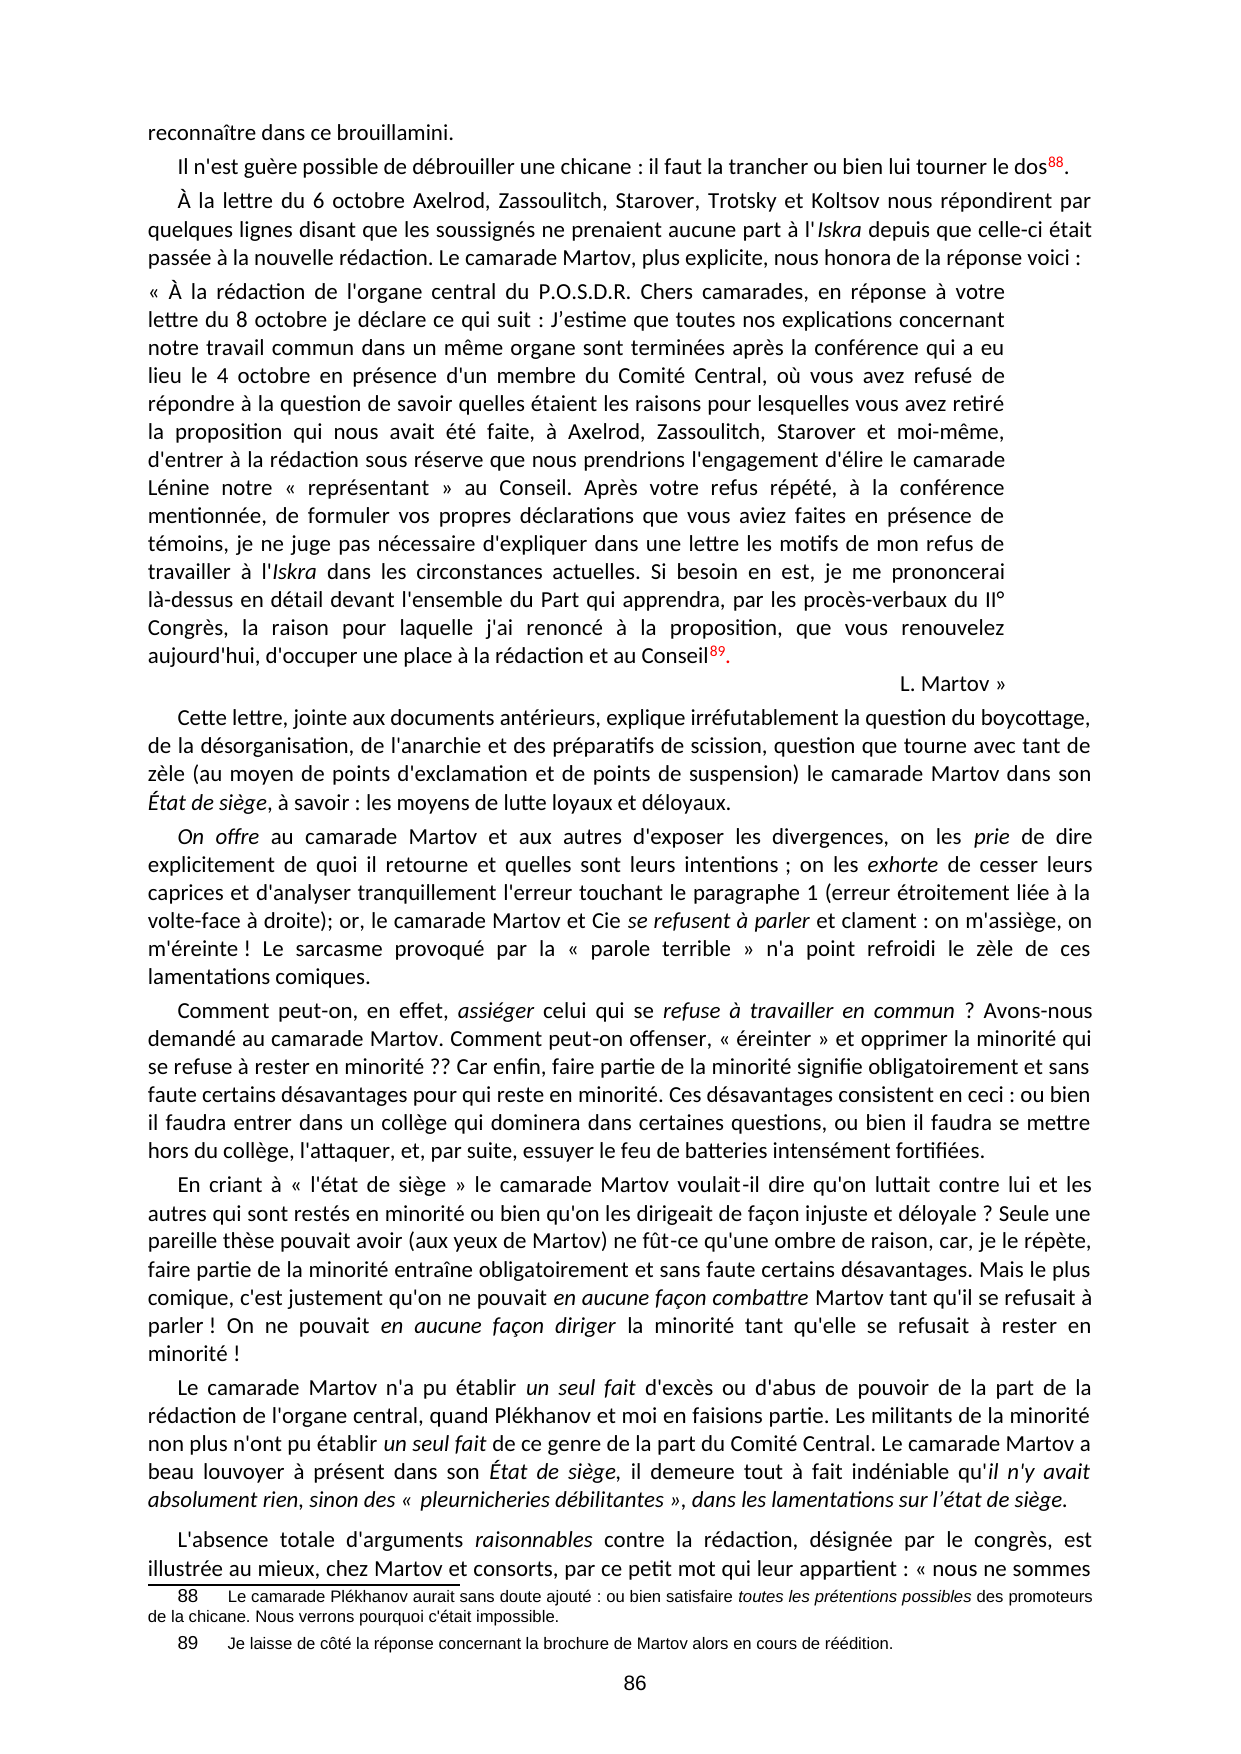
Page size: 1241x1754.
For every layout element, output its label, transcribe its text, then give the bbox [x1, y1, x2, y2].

text L'absence totale d'arguments raisonnables contre la rédaction, désignée par le congrès, est illustrée au mieux, chez Martov et consorts, par ce petit mot qui leur appartient : « nous ne sommes [148, 1526, 1093, 1582]
text L. Martov » [266, 669, 1006, 697]
text « À la rédaction de l'organe central du P.O.S.D.R. Chers camarades, en réponse à votre lettre du 8 octobre je déclare ce qui suit : J’estime que toutes nos explications concernant notre travail commun dans un même organe sont terminées après la conférence qui a eu lieu le 4 octobre en présence d'un membre du Comité Central, où vous avez refusé de répondre à la question de savoir quelles étaient les raisons pour lesquelles vous avez retiré la proposition qui nous avait été faite, à Axelrod, Zassoulitch, Starover et moi-même, d'entrer à la rédaction sous réserve que nous prendrions l'engagement d'élire le camarade Lénine notre « représentant » au Conseil. Après votre refus répété, à la conférence mentionnée, de formuler vos propres déclarations que vous aviez faites en présence de témoins, je ne juge pas nécessaire d'expliquer dans une lettre les motifs de mon refus de travailler à l'Iskra dans les circonstances actuelles. Si besoin en est, je me prononcerai là‑dessus en détail devant l'ensemble du Part qui apprendra, par les procès-verbaux du II° Congrès, la raison pour laquelle j'ai renoncé à la proposition, que vous renouvelez aujourd'hui, d'occuper une place à la rédaction et au Conseil. [148, 277, 1006, 669]
text Comment peut‑on, en effet, assiéger celui qui se refuse à travailler en commun ? Avons‑nous demandé au camarade Martov. Comment peut‑on offenser, « éreinter » et opprimer la minorité qui se refuse à rester en minorité ?? Car enfin, faire partie de la minorité signifie obligatoirement et sans faute certains désavantages pour qui reste en minorité. Ces désavantages consistent en ceci : ou bien il faudra entrer dans un collège qui dominera dans certaines questions, ou bien il faudra se mettre hors du collège, l'attaquer, et, par suite, essuyer le feu de batteries intensément fortifiées. [148, 996, 1093, 1164]
text reconnaître dans ce brouillamini. [148, 118, 1093, 146]
text Il n'est guère possible de débrouiller une chicane : il faut la trancher ou bien lui tourner le dos. [148, 152, 1093, 180]
text En criant à « l'état de siège » le camarade Martov voulait‑il dire qu'on luttait contre lui et les autres qui sont restés en minorité ou bien qu'on les dirigeait de façon injuste et déloyale ? Seule une pareille thèse pouvait avoir (aux yeux de Martov) ne fût‑ce qu'une ombre de raison, car, je le répète, faire partie de la minorité entraîne obligatoirement et sans faute certains désavantages. Mais le plus comique, c'est justement qu'on ne pouvait en aucune façon combattre Martov tant qu'il se refusait à parler ! On ne pouvait en aucune façon diriger la minorité tant qu'elle se refusait à rester en minorité ! [148, 1171, 1093, 1367]
text On offre au camarade Martov et aux autres d'exposer les divergences, on les prie de dire explicitement de quoi il retourne et quelles sont leurs intentions ; on les exhorte de cesser leurs caprices et d'analyser tranquillement l'erreur touchant le paragraphe 1 (erreur étroitement liée à la volte‑face à droite); or, le camarade Martov et Cie se refusent à parler et clament : on m'assiège, on m'éreinte ! Le sarcasme provoqué par la « parole terrible » n'a point refroidi le zèle de ces lamentations comiques. [148, 822, 1093, 990]
text Le camarade Martov n'a pu établir un seul fait d'excès ou d'abus de pouvoir de la part de la rédaction de l'organe central, quand Plékhanov et moi en faisions partie. Les militants de la minorité non plus n'ont pu établir un seul fait de ce genre de la part du Comité Central. Le camarade Martov a beau louvoyer à présent dans son État de siège, il demeure tout à fait indéniable qu'il n'y avait absolument rien, sinon des « pleurnicheries débilitantes », dans les lamentations sur l’état de siège. [148, 1373, 1093, 1513]
text À la lettre du 6 octobre Axelrod, Zassoulitch, Starover, Trotsky et Koltsov nous répondirent par quelques lignes disant que les soussignés ne prenaient aucune part à l'Iskra depuis que celle-ci était passée à la nouvelle rédaction. Le camarade Martov, plus explicite, nous honora de la réponse voici : [148, 187, 1093, 271]
text Cette lettre, jointe aux documents antérieurs, explique irréfutablement la question du boycottage, de la désorganisation, de l'anarchie et des préparatifs de scission, question que tourne avec tant de zèle (au moyen de points d'exclamation et de points de suspension) le camarade Martov dans son État de siège, à savoir : les moyens de lutte loyaux et déloyaux. [148, 703, 1093, 816]
text Je laisse de côté la réponse concernant la brochure de Martov alors en cours de réédition. [148, 1632, 1093, 1653]
text Le camarade Plékhanov aurait sans doute ajouté : ou bien satisfaire toutes les prétentions possibles des promoteurs de la chicane. Nous verrons pourquoi c'était impossible. [148, 1585, 1093, 1626]
